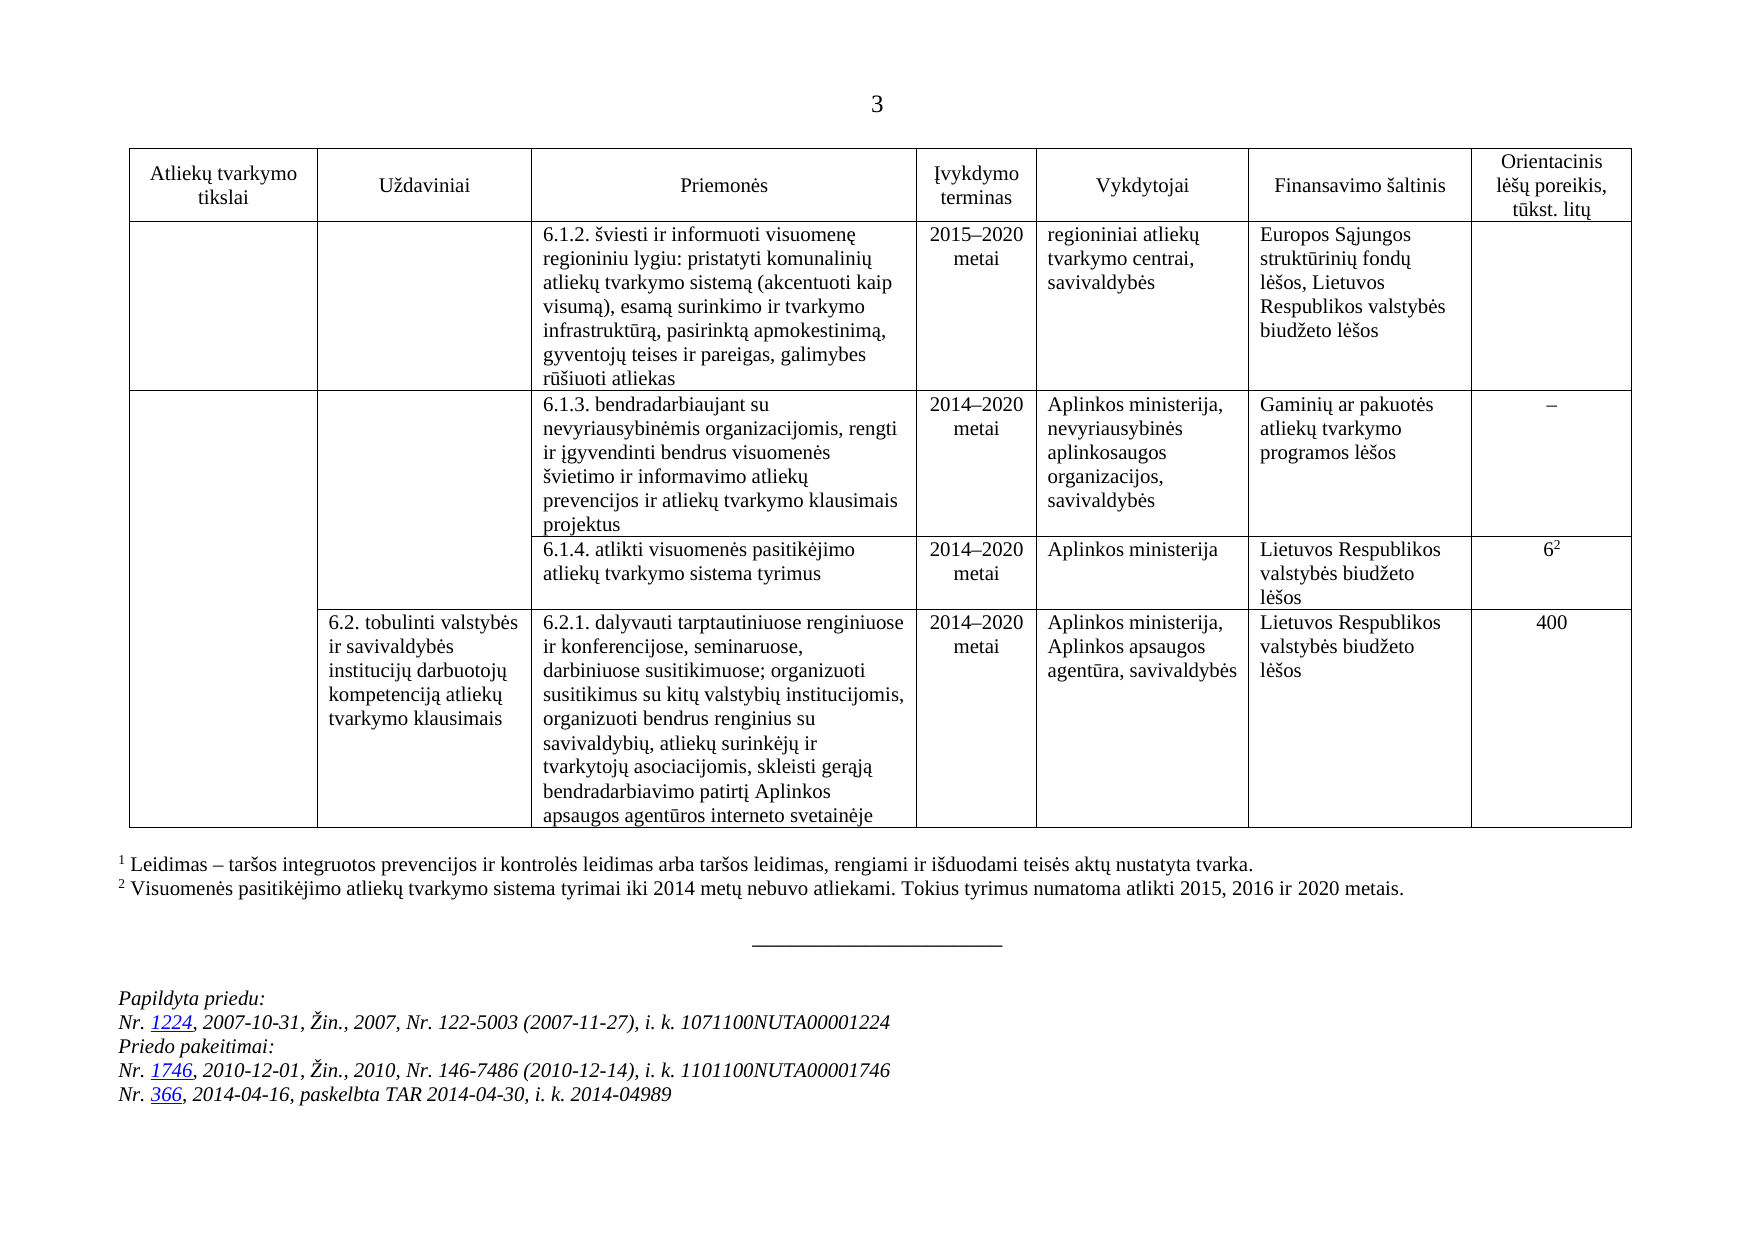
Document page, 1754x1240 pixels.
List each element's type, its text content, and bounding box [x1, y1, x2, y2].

table_cell 6.1.2. šviesti ir informuoti visuomenę regioniniu lygiu: pristatyti komunalinių atliekų tvarkymo sistemą (akcentuoti kaip visumą), esamą surinkimo ir tvarkymo infrastruktūrą, pasirinktą apmokestinimą, gyventojų teises ir pareigas, galimybes rūšiuoti atliekas [532, 222, 916, 390]
table_cell Lietuvos Respublikos valstybės biudžeto lėšos [1249, 610, 1471, 827]
table_cell 2014–2020 metai [917, 391, 1036, 536]
table_cell 400 [1472, 610, 1631, 827]
table_cell [318, 222, 531, 390]
table_cell 6.1.4. atlikti visuomenės pasitikėjimo atliekų tvarkymo sistema tyrimus [532, 537, 916, 609]
text Nr. 1746, 2010-12-01, Žin., 2010, Nr. 146-7486 (2010-12-14), i. k. 1101100NUTA00001746 [118, 1058, 1636, 1082]
table_header Atliekų tvarkymo tikslai [130, 149, 317, 221]
text 1 Leidimas – taršos integruotos prevencijos ir kontrolės leidimas arba taršos leidimas, rengiami ir išduodami teisės aktų nustatyta tvarka. [118, 852, 1636, 876]
table_cell Europos Sąjungos struktūrinių fondų lėšos, Lietuvos Respublikos valstybės biudžeto lėšos [1249, 222, 1471, 390]
table_cell 6.2. tobulinti valstybės ir savivaldybės institucijų darbuotojų kompetenciją atliekų tvarkymo klausimais [318, 610, 531, 827]
table_cell 2015–2020 metai [917, 222, 1036, 390]
table_cell [1472, 222, 1631, 390]
table_cell Aplinkos ministerija, Aplinkos apsaugos agentūra, savivaldybės [1037, 610, 1248, 827]
table_cell 62 [1472, 537, 1631, 609]
text Nr. 1224, 2007-10-31, Žin., 2007, Nr. 122-5003 (2007-11-27), i. k. 1071100NUTA00001224 [118, 1010, 1636, 1034]
text Nr. 366, 2014-04-16, paskelbta TAR 2014-04-30, i. k. 2014-04989 [118, 1082, 1636, 1106]
table_header Uždaviniai [318, 149, 531, 221]
text Papildyta priedu: [118, 986, 1636, 1010]
table_cell Lietuvos Respublikos valstybės biudžeto lėšos [1249, 537, 1471, 609]
table_cell 2014–2020 metai [917, 537, 1036, 609]
table_cell Aplinkos ministerija, nevyriausybinės aplinkosaugos organizacijos, savivaldybės [1037, 391, 1248, 536]
table_cell – [1472, 391, 1631, 536]
text Priedo pakeitimai: [118, 1034, 1636, 1058]
table_header Orientacinis lėšų poreikis, tūkst. litų [1472, 149, 1631, 221]
table_cell 2014–2020 metai [917, 610, 1036, 827]
table_header Vykdytojai [1037, 149, 1248, 221]
table_cell [318, 391, 531, 609]
table_cell 6.2.1. dalyvauti tarptautiniuose renginiuose ir konferencijose, seminaruose, darbiniuose susitikimuose; organizuoti susitikimus su kitų valstybių institucijomis, organizuoti bendrus renginius su savivaldybių, atliekų surinkėjų ir tvarkytojų asociacijomis, skleisti gerąją bendradarbiavimo patirtį Aplinkos apsaugos agentūros interneto svetainėje [532, 610, 916, 827]
table_cell Aplinkos ministerija [1037, 537, 1248, 609]
table_cell Gaminių ar pakuotės atliekų tvarkymo programos lėšos [1249, 391, 1471, 536]
text 2 Visuomenės pasitikėjimo atliekų tvarkymo sistema tyrimai iki 2014 metų nebuvo atliekami. Tokius tyrimus numatoma atlikti 2015, 2016 ir 2020 metais. [118, 876, 1636, 900]
table_cell regioniniai atliekų tvarkymo centrai, savivaldybės [1037, 222, 1248, 390]
text –––––––––––––––––––– [118, 929, 1636, 957]
table_header Finansavimo šaltinis [1249, 149, 1471, 221]
table_cell 6.1.3. bendradarbiaujant su nevyriausybinėmis organizacijomis, rengti ir įgyvendinti bendrus visuomenės švietimo ir informavimo atliekų prevencijos ir atliekų tvarkymo klausimais projektus [532, 391, 916, 536]
table_cell [130, 222, 317, 390]
table_header Įvykdymo terminas [917, 149, 1036, 221]
table_header Priemonės [532, 149, 916, 221]
table_cell [130, 391, 317, 827]
